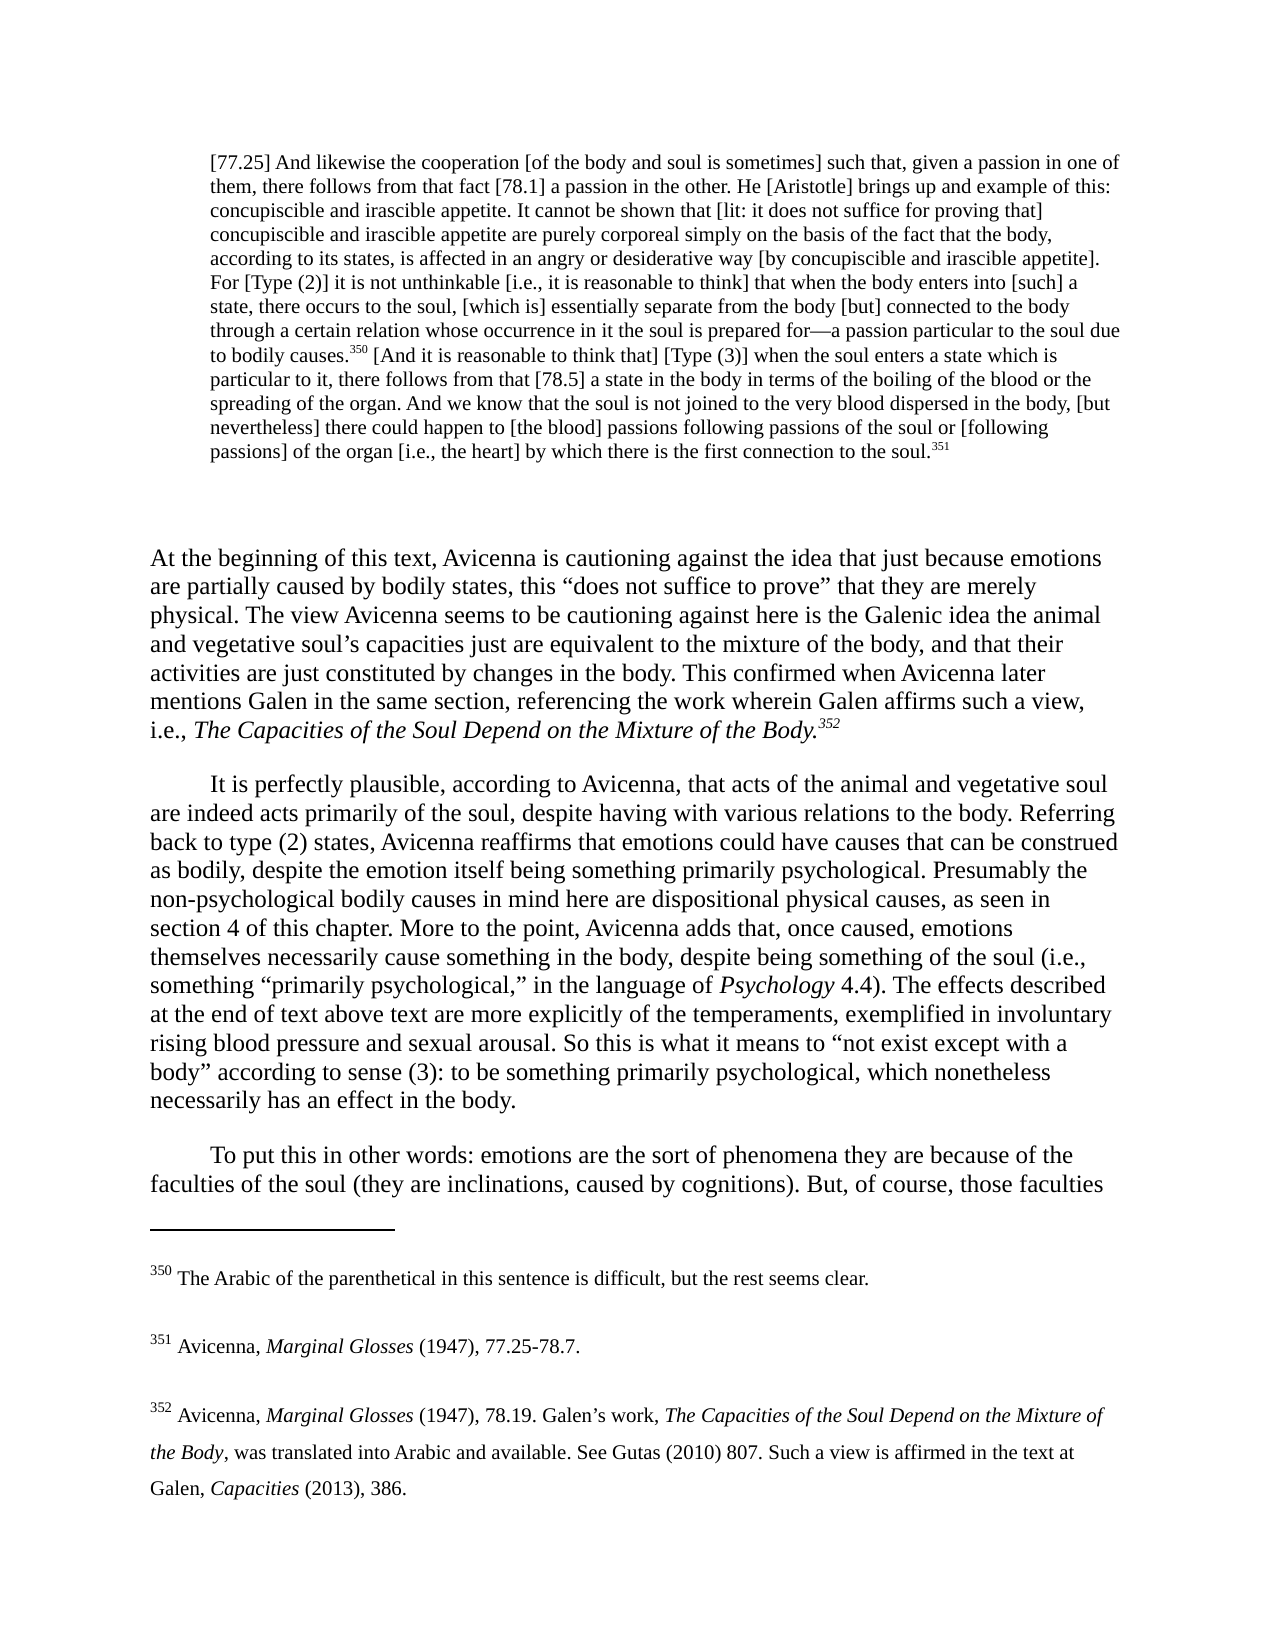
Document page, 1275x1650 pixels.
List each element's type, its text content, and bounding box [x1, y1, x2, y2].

text The Arabic of the parenthetical in this sentence is difficult, but the rest seems clear. [150, 1262, 1125, 1291]
text At the beginning of this text, Avicenna is cautioning against the idea that just because emotions are partially caused by bodily states, this “does not suffice to prove” that they are merely physical. The view Avicenna seems to be cautioning against here is the Galenic idea the animal and vegetative soul’s capacities just are equivalent to the mixture of the body, and that their activities are just constituted by changes in the body. This confirmed when Avicenna later mentions Galen in the same section, referencing the work wherein Galen affirms such a view, i.e., The Capacities of the Soul Depend on the Mixture of the Body. [150, 543, 1125, 744]
text Avicenna, Marginal Glosses (1947), 78.19. Galen’s work, The Capacities of the Soul Depend on the Mixture of the Body, was translated into Arabic and available. See Gutas (2010) 807. Such a view is affirmed in the text at Galen, Capacities (2013), 386. [150, 1399, 1125, 1500]
text [77.25] And likewise the cooperation [of the body and soul is sometimes] such that, given a passion in one of them, there follows from that fact [78.1] a passion in the other. He [Aristotle] brings up and example of this: concupiscible and irascible appetite. It cannot be shown that [lit: it does not suffice for proving that] concupiscible and irascible appetite are purely corporeal simply on the basis of the fact that the body, according to its states, is affected in an angry or desiderative way [by concupiscible and irascible appetite]. For [Type (2)] it is not unthinkable [i.e., it is reasonable to think] that when the body enters into [such] a state, there occurs to the soul, [which is] essentially separate from the body [but] connected to the body through a certain relation whose occurrence in it the soul is prepared for—a passion particular to the soul due to bodily causes. [And it is reasonable to think that] [Type (3)] when the soul enters a state which is particular to it, there follows from that [78.5] a state in the body in terms of the boiling of the blood or the spreading of the organ. And we know that the soul is not joined to the very blood dispersed in the body, [but nevertheless] there could happen to [the blood] passions following passions of the soul or [following passions] of the organ [i.e., the heart] by which there is the first connection to the soul. [210, 150, 1125, 463]
text It is perfectly plausible, according to Avicenna, that acts of the animal and vegetative soul are indeed acts primarily of the soul, despite having with various relations to the body. Referring back to type (2) states, Avicenna reaffirms that emotions could have causes that can be construed as bodily, despite the emotion itself being something primarily psychological. Presumably the non-psychological bodily causes in mind here are dispositional physical causes, as seen in section 4 of this chapter. More to the point, Avicenna adds that, once caused, emotions themselves necessarily cause something in the body, despite being something of the soul (i.e., something “primarily psychological,” in the language of Psychology 4.4). The effects described at the end of text above text are more explicitly of the temperaments, exemplified in involuntary rising blood pressure and sexual arousal. So this is what it means to “not exist except with a body” according to sense (3): to be something primarily psychological, which nonetheless necessarily has an effect in the body. [150, 769, 1125, 1114]
text Avicenna, Marginal Glosses (1947), 77.25-78.7. [150, 1331, 1125, 1359]
text To put this in other words: emotions are the sort of phenomena they are because of the faculties of the soul (they are inclinations, caused by cognitions). But, of course, those faculties [150, 1140, 1125, 1197]
